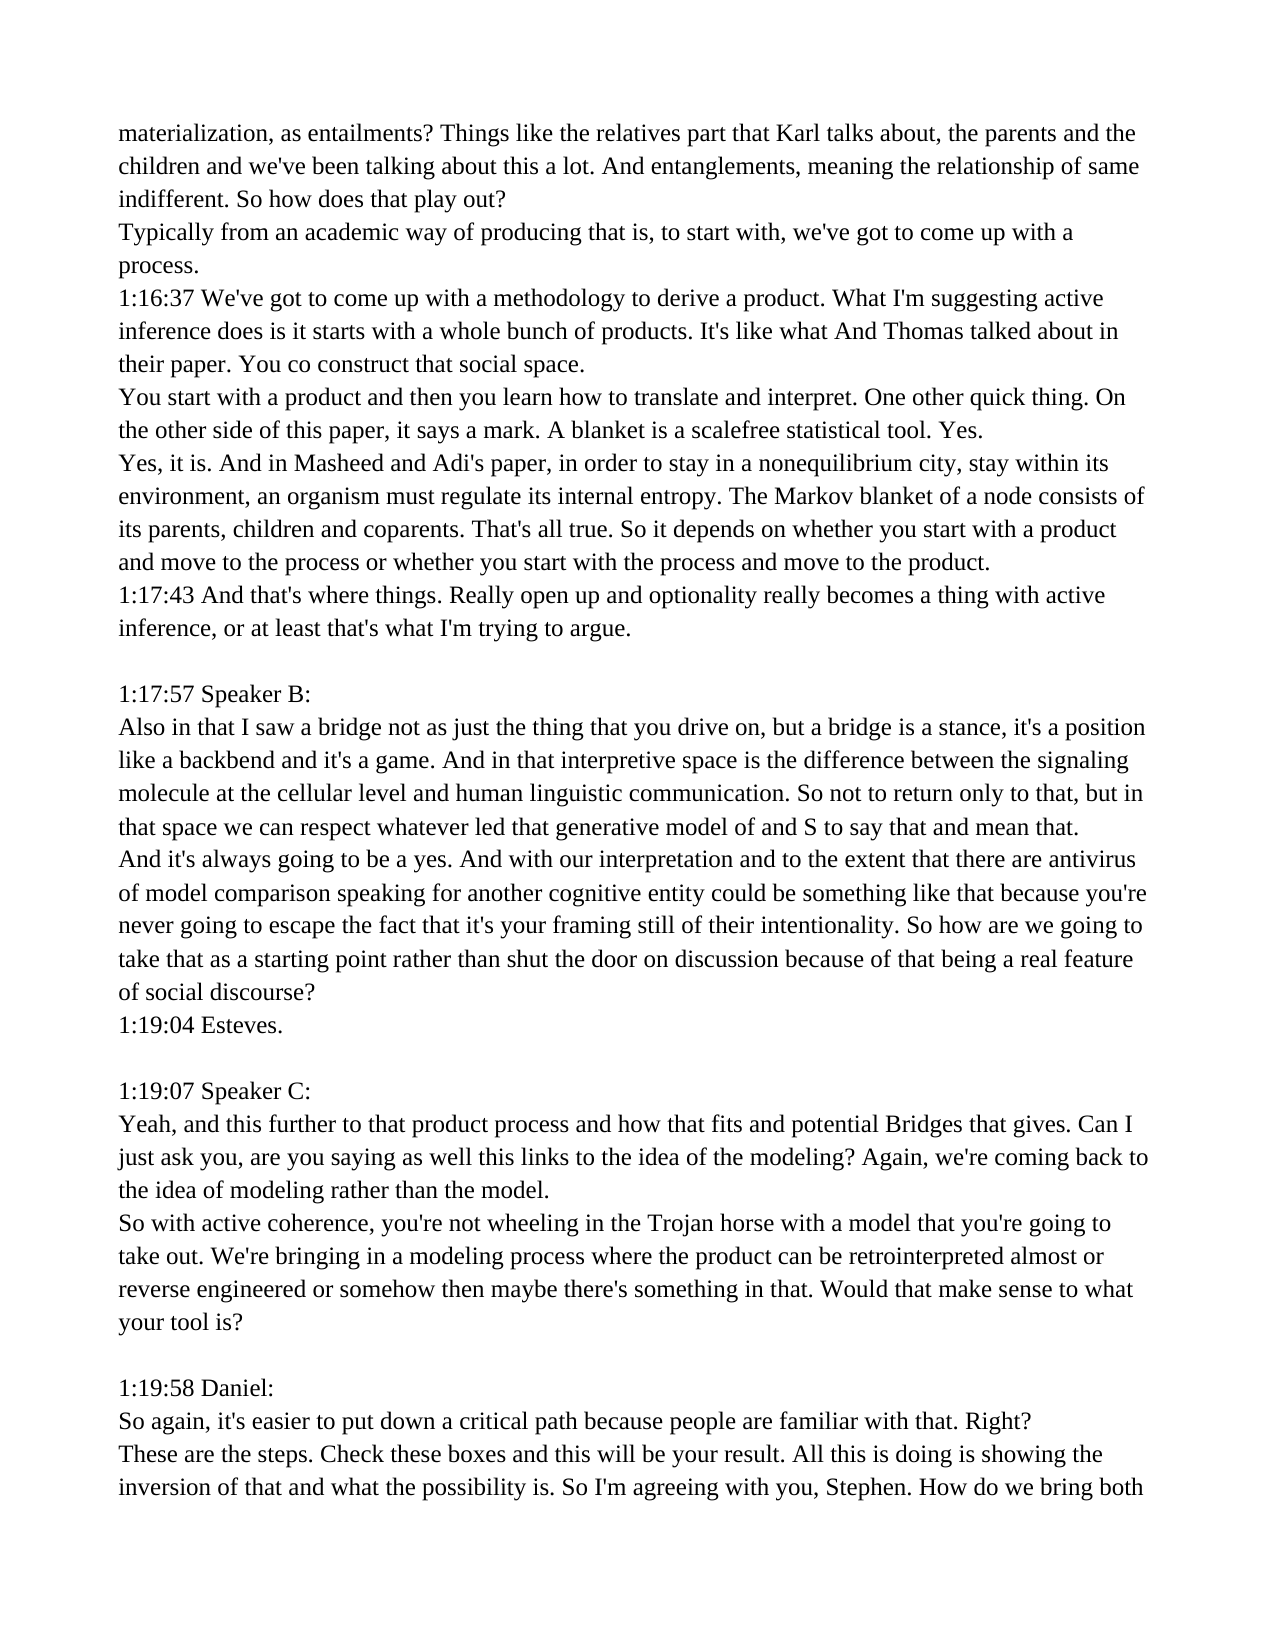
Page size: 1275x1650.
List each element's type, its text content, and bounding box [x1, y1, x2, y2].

text Yes, it is. And in Masheed and Adi's paper, in order to stay in a nonequilibrium city, stay within its environment, an organism must regulate its internal entropy. The Markov blanket of a node consists of its parents, children and coparents. That's all true. So it depends on whether you start with a product and move to the process or whether you start with the process and move to the product. [118, 448, 1157, 576]
text Also in that I saw a bridge not as just the thing that you drive on, but a bridge is a stance, it's a position like a backbend and it's a game. And in that interpretive space is the difference between the signaling molecule at the cellular level and human linguistic communication. So not to return only to that, but in that space we can respect whatever led that generative model of and S to say that and mean that. [118, 712, 1157, 840]
text 1:17:57 Speaker B: [118, 679, 1157, 708]
text 1:19:58 Daniel: [118, 1373, 1157, 1402]
text So again, it's easier to put down a critical path because people are familiar with that. Right? [118, 1406, 1157, 1435]
text Typically from an academic way of producing that is, to start with, we've got to come up with a process. [118, 217, 1157, 279]
text So with active coherence, you're not wheeling in the Trojan horse with a model that you're going to take out. We're bringing in a modeling process where the product can be retrointerpreted almost or reverse engineered or somehow then maybe there's something in that. Would that make sense to what your tool is? [118, 1208, 1157, 1336]
text You start with a product and then you learn how to translate and interpret. One other quick thing. On the other side of this paper, it says a mark. A blanket is a scalefree statistical tool. Yes. [118, 382, 1157, 444]
text 1:19:04 Esteves. [118, 1010, 1157, 1038]
text These are the steps. Check these boxes and this will be your result. All this is doing is showing the inversion of that and what the possibility is. So I'm agreeing with you, Stephen. How do we bring both [118, 1439, 1157, 1501]
text 1:16:37 We've got to come up with a methodology to derive a product. What I'm suggesting active inference does is it starts with a whole bunch of products. It's like what And Thomas talked about in their paper. You co construct that social space. [118, 283, 1157, 378]
text materialization, as entailments? Things like the relatives part that Karl talks about, the parents and the children and we've been talking about this a lot. And entanglements, meaning the relationship of same indifferent. So how does that play out? [118, 118, 1157, 213]
text And it's always going to be a yes. And with our interpretation and to the extent that there are antivirus of model comparison speaking for another cognitive entity could be something like that because you're never going to escape the fact that it's your framing still of their intentionality. So how are we going to take that as a starting point rather than shut the door on discussion because of that being a real feature of social discourse? [118, 844, 1157, 1005]
text 1:19:07 Speaker C: [118, 1076, 1157, 1104]
text 1:17:43 And that's where things. Really open up and optionality really becomes a thing with active inference, or at least that's what I'm trying to argue. [118, 580, 1157, 642]
text Yeah, and this further to that product process and how that fits and potential Bridges that gives. Can I just ask you, are you saying as well this links to the idea of the modeling? Again, we're coming back to the idea of modeling rather than the model. [118, 1109, 1157, 1203]
